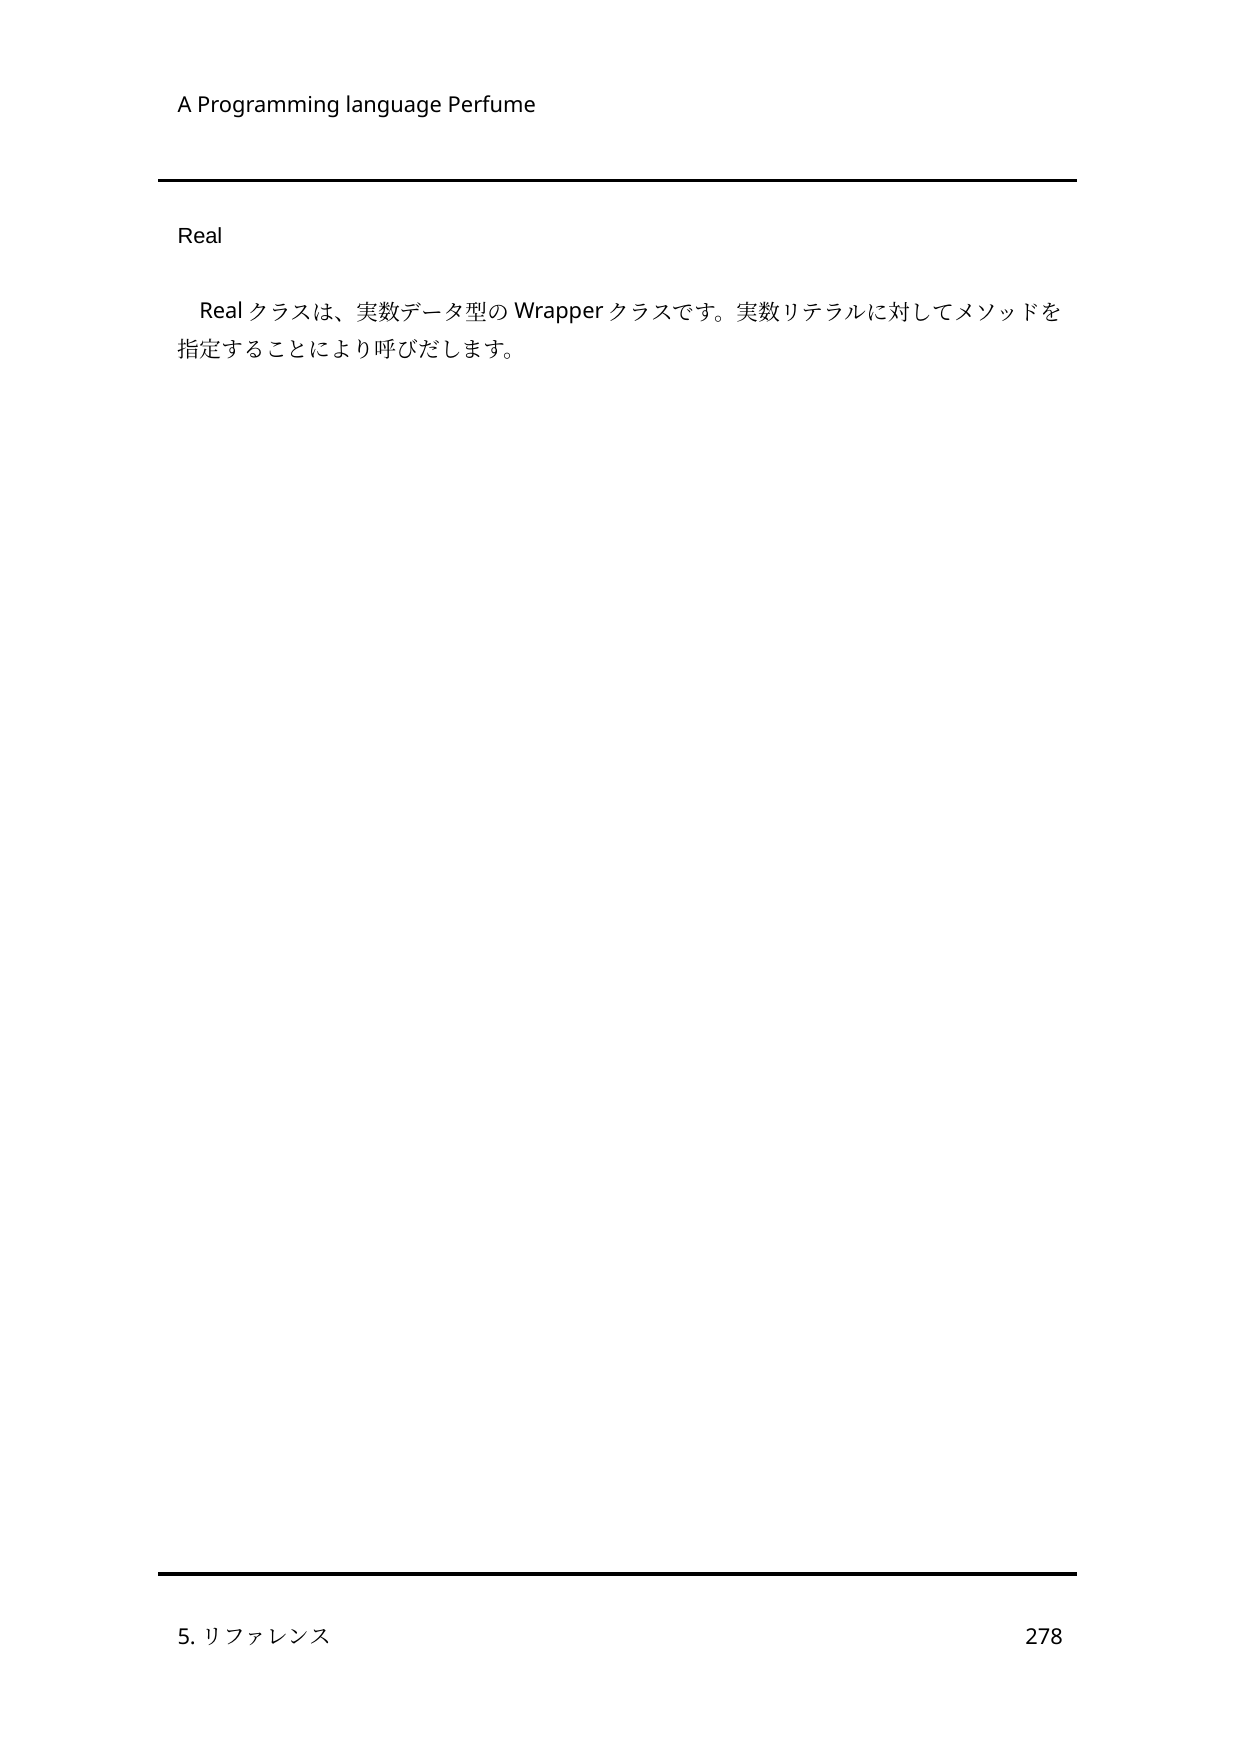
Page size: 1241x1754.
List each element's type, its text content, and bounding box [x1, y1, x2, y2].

subtitle Real [177, 217, 1063, 254]
text Realクラスは、実数データ型のWrapperクラスです。実数リテラルに対してメソッドを指定することにより呼びだします。 [177, 292, 1063, 367]
